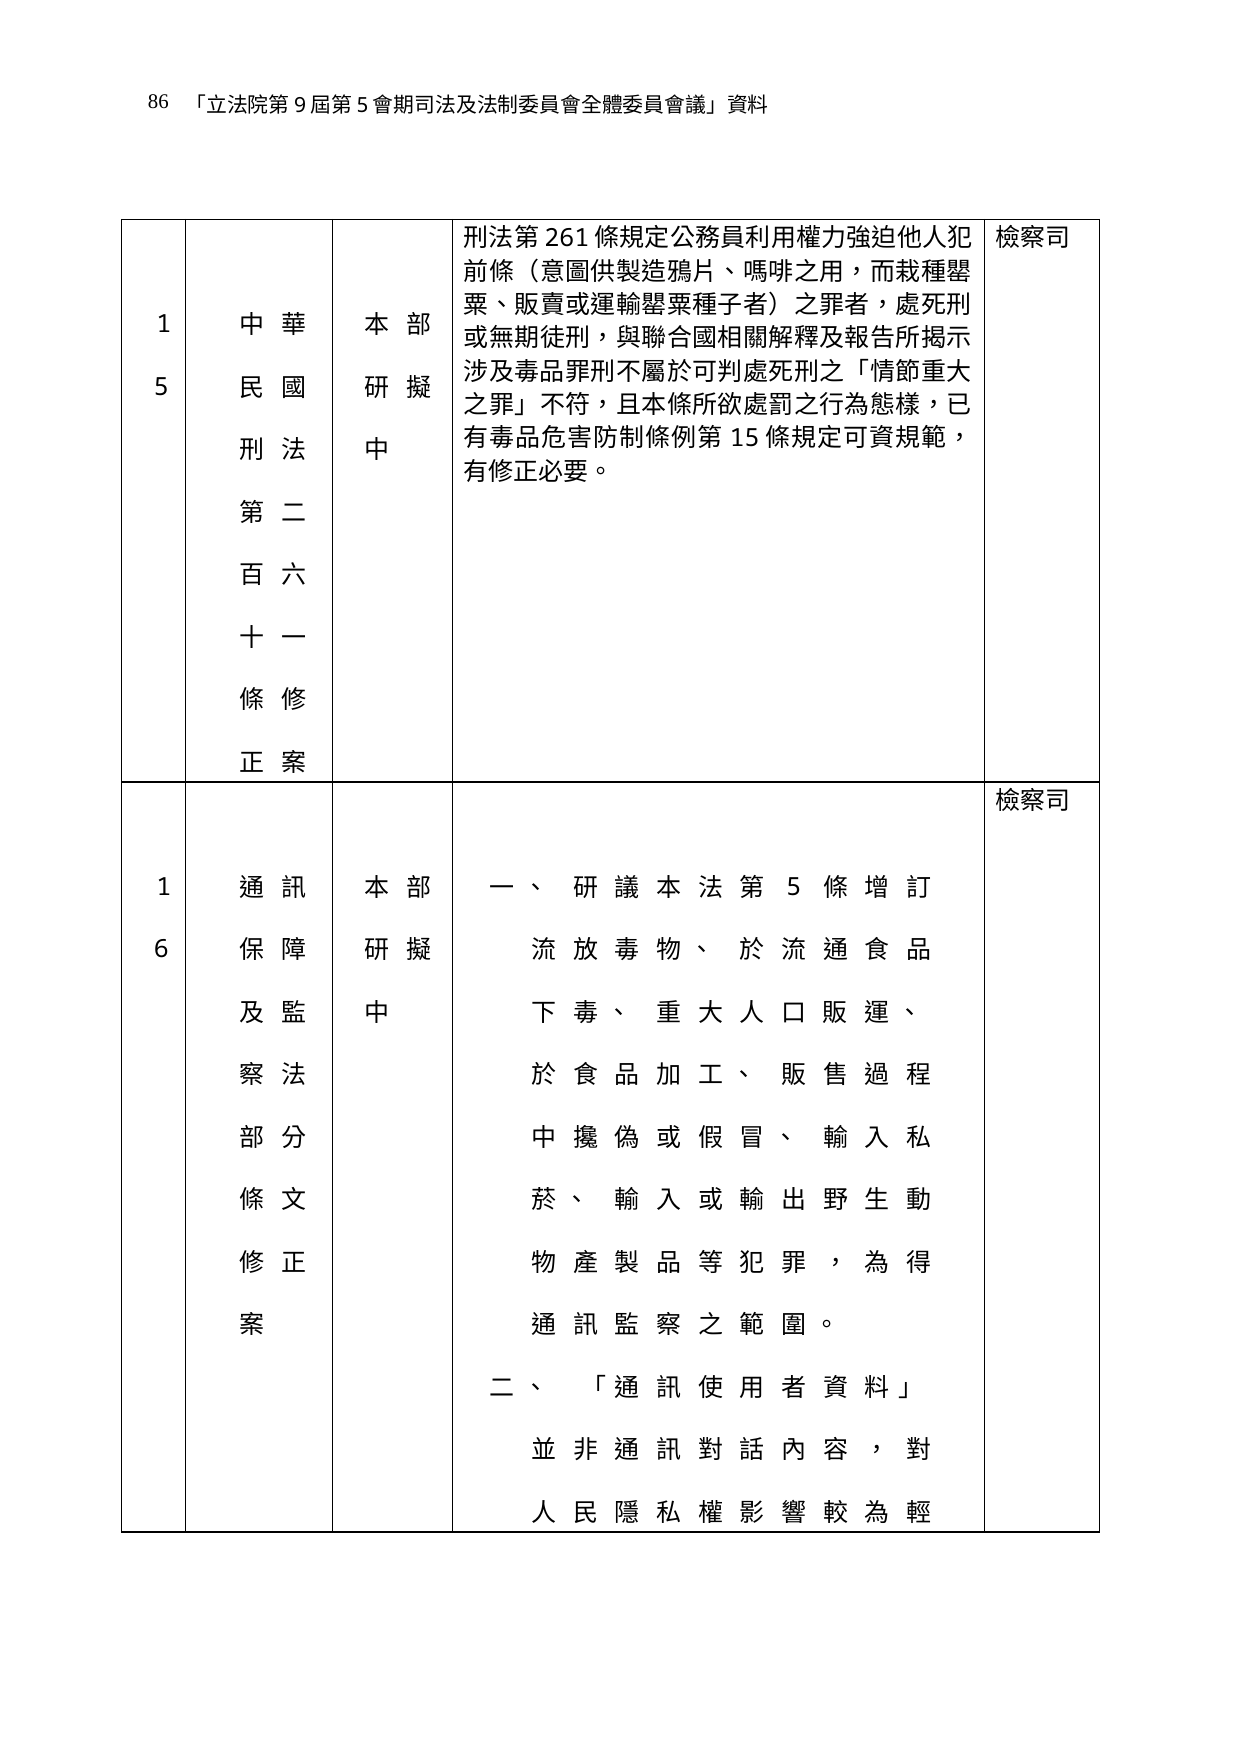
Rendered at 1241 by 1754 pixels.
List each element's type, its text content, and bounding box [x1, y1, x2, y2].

table_cell 通訊保障及監察法部分條文修正案 [186, 783, 332, 1531]
table_cell 中華民國刑法第二百六十一條修正案 [186, 220, 332, 781]
table_cell 16 [122, 783, 185, 1531]
table_cell 本部 研擬中 [333, 220, 452, 781]
table_cell 檢察司 [985, 220, 1099, 781]
table_cell 15 [122, 220, 185, 781]
table_cell 檢察司 [985, 783, 1099, 1531]
table_cell 一、研議本法第5條增訂流放毒物、於流通食品下毒、重大人口販運、於食品加工、販售過程中攙偽或假冒、輸入私菸、輸入或輸出野生動物產製品等犯罪，為得通訊監察之範圍。 二、「通訊使用者資料」並非通訊對話內容，對人民隱私權影響較為輕 [453, 783, 984, 1531]
table_cell 本部 研擬中 [333, 783, 452, 1531]
table_cell 刑法第261條規定公務員利用權力強迫他人犯前條（意圖供製造鴉片、嗎啡之用，而栽種罌粟、販賣或運輸罌粟種子者）之罪者，處死刑或無期徒刑，與聯合國相關解釋及報告所揭示涉及毒品罪刑不屬於可判處死刑之「情節重大之罪」不符，且本條所欲處罰之行為態樣，已有毒品危害防制條例第15條規定可資規範，有修正必要。 [453, 220, 984, 781]
